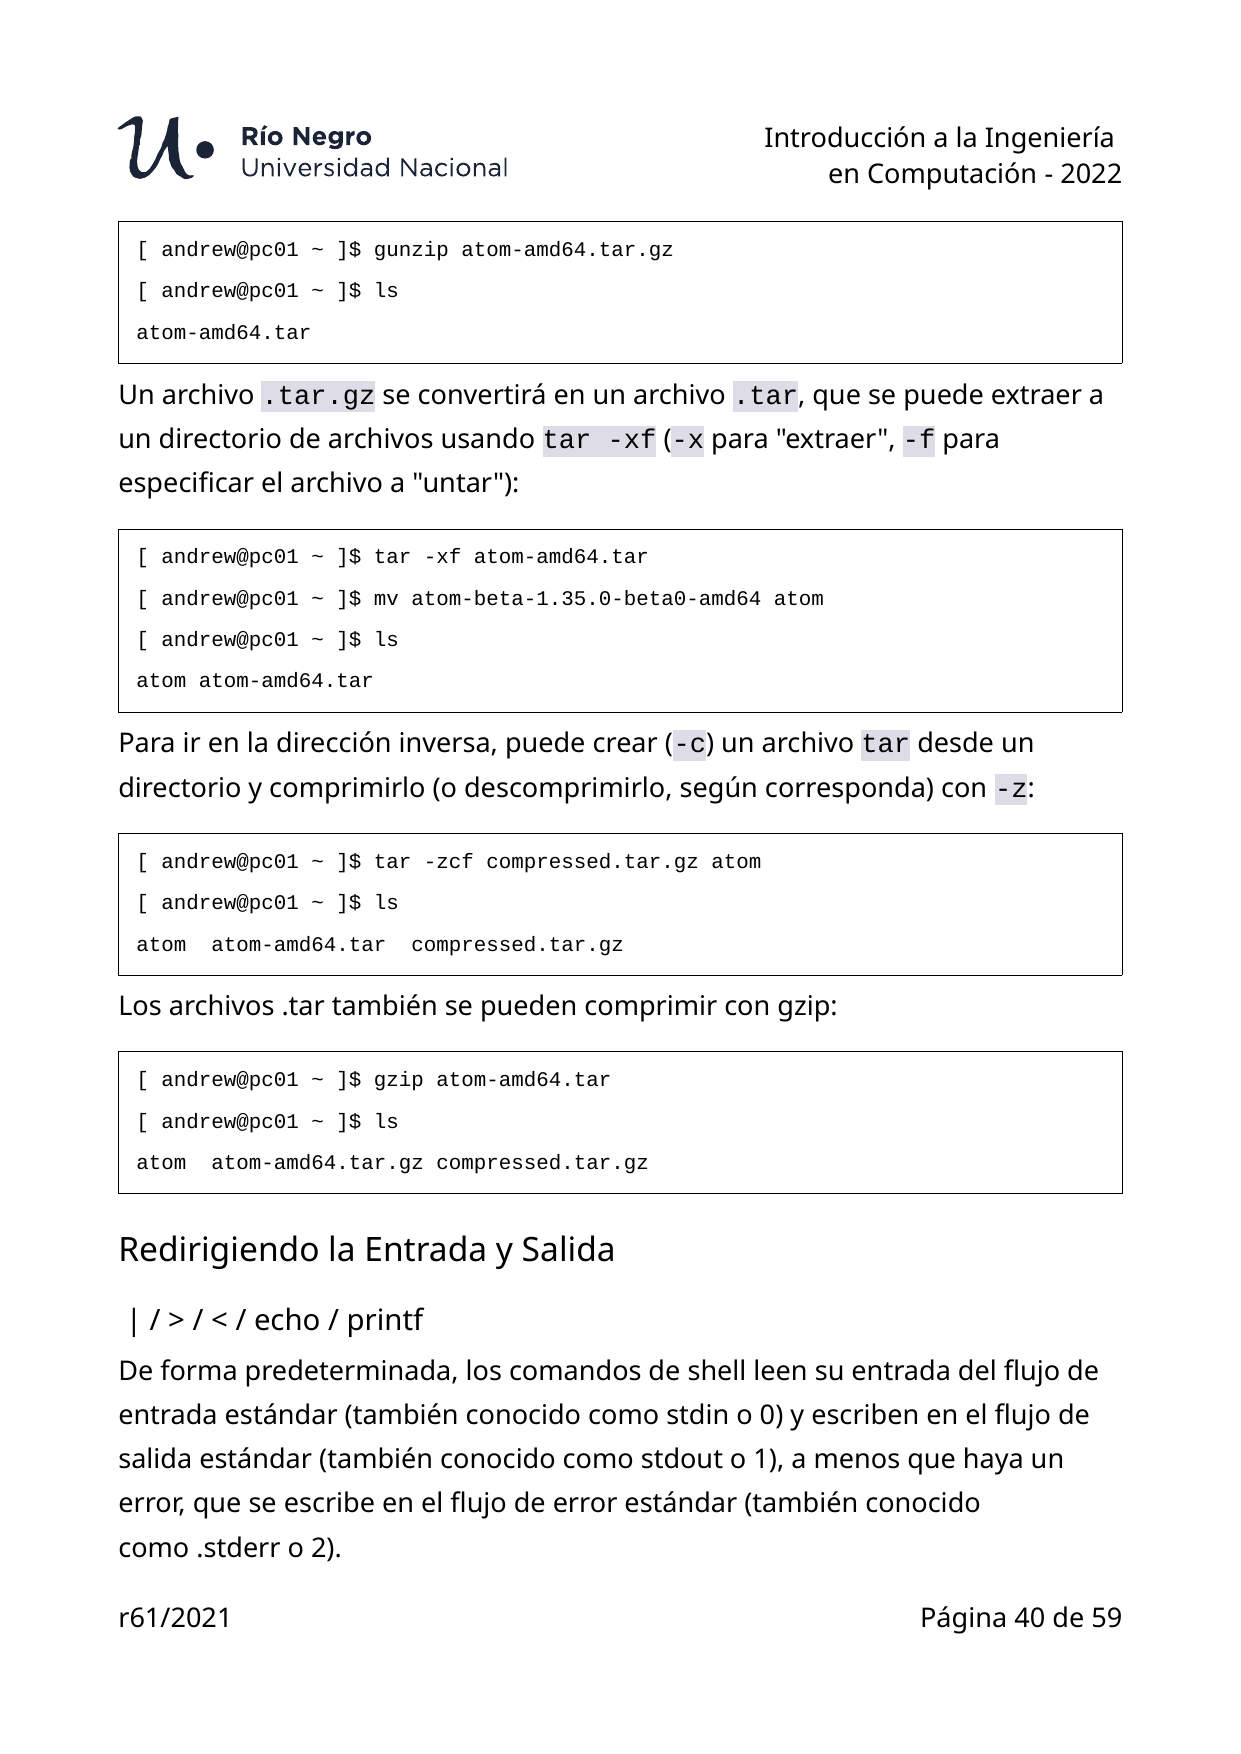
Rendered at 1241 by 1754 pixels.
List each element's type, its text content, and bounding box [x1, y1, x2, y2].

text atom atom-amd64.tar compressed.tar.gz [119, 916, 1122, 975]
text [ andrew@pc01 ~ ]$ ls [119, 1093, 1122, 1134]
text [ andrew@pc01 ~ ]$ gunzip atom-amd64.tar.gz [119, 222, 1122, 263]
text [ andrew@pc01 ~ ]$ gzip atom-amd64.tar [119, 1052, 1122, 1093]
text atom-amd64.tar [119, 304, 1122, 363]
subtitle | / > / < / echo / printf [118, 1299, 1122, 1339]
text De forma predeterminada, los comandos de shell leen su entrada del flujo de entrada estándar (también conocido como stdin o 0) y escriben en el flujo de salida estándar (también conocido como stdout o 1), a menos que haya un error, que se escribe en el flujo de error estándar (también conocido como .stderr o 2). [118, 1351, 1122, 1565]
text [ andrew@pc01 ~ ]$ ls [119, 874, 1122, 916]
text [ andrew@pc01 ~ ]$ tar -xf atom-amd64.tar [119, 530, 1122, 570]
text [ andrew@pc01 ~ ]$ ls [119, 611, 1122, 653]
text [ andrew@pc01 ~ ]$ ls [119, 263, 1122, 304]
text Para ir en la dirección inversa, puede crear (-c) un archivo tar desde un directorio y comprimirlo (o descomprimirlo, según corresponda) con -z: [118, 724, 1122, 805]
text Los archivos .tar también se pueden comprimir con gzip: [118, 987, 1122, 1024]
text [ andrew@pc01 ~ ]$ mv atom-beta-1.35.0-beta0-amd64 atom [119, 570, 1122, 611]
text Un archivo .tar.gz se convertirá en un archivo .tar, que se puede extraer a un directorio de archivos usando tar -xf (-x para "extraer", -f para especificar el archivo a "untar"): [118, 375, 1122, 501]
subtitle Redirigiendo la Entrada y Salida [118, 1226, 1122, 1272]
text atom atom-amd64.tar.gz compressed.tar.gz [119, 1134, 1122, 1193]
text [ andrew@pc01 ~ ]$ tar -zcf compressed.tar.gz atom [119, 834, 1122, 874]
text atom atom-amd64.tar [119, 653, 1122, 712]
